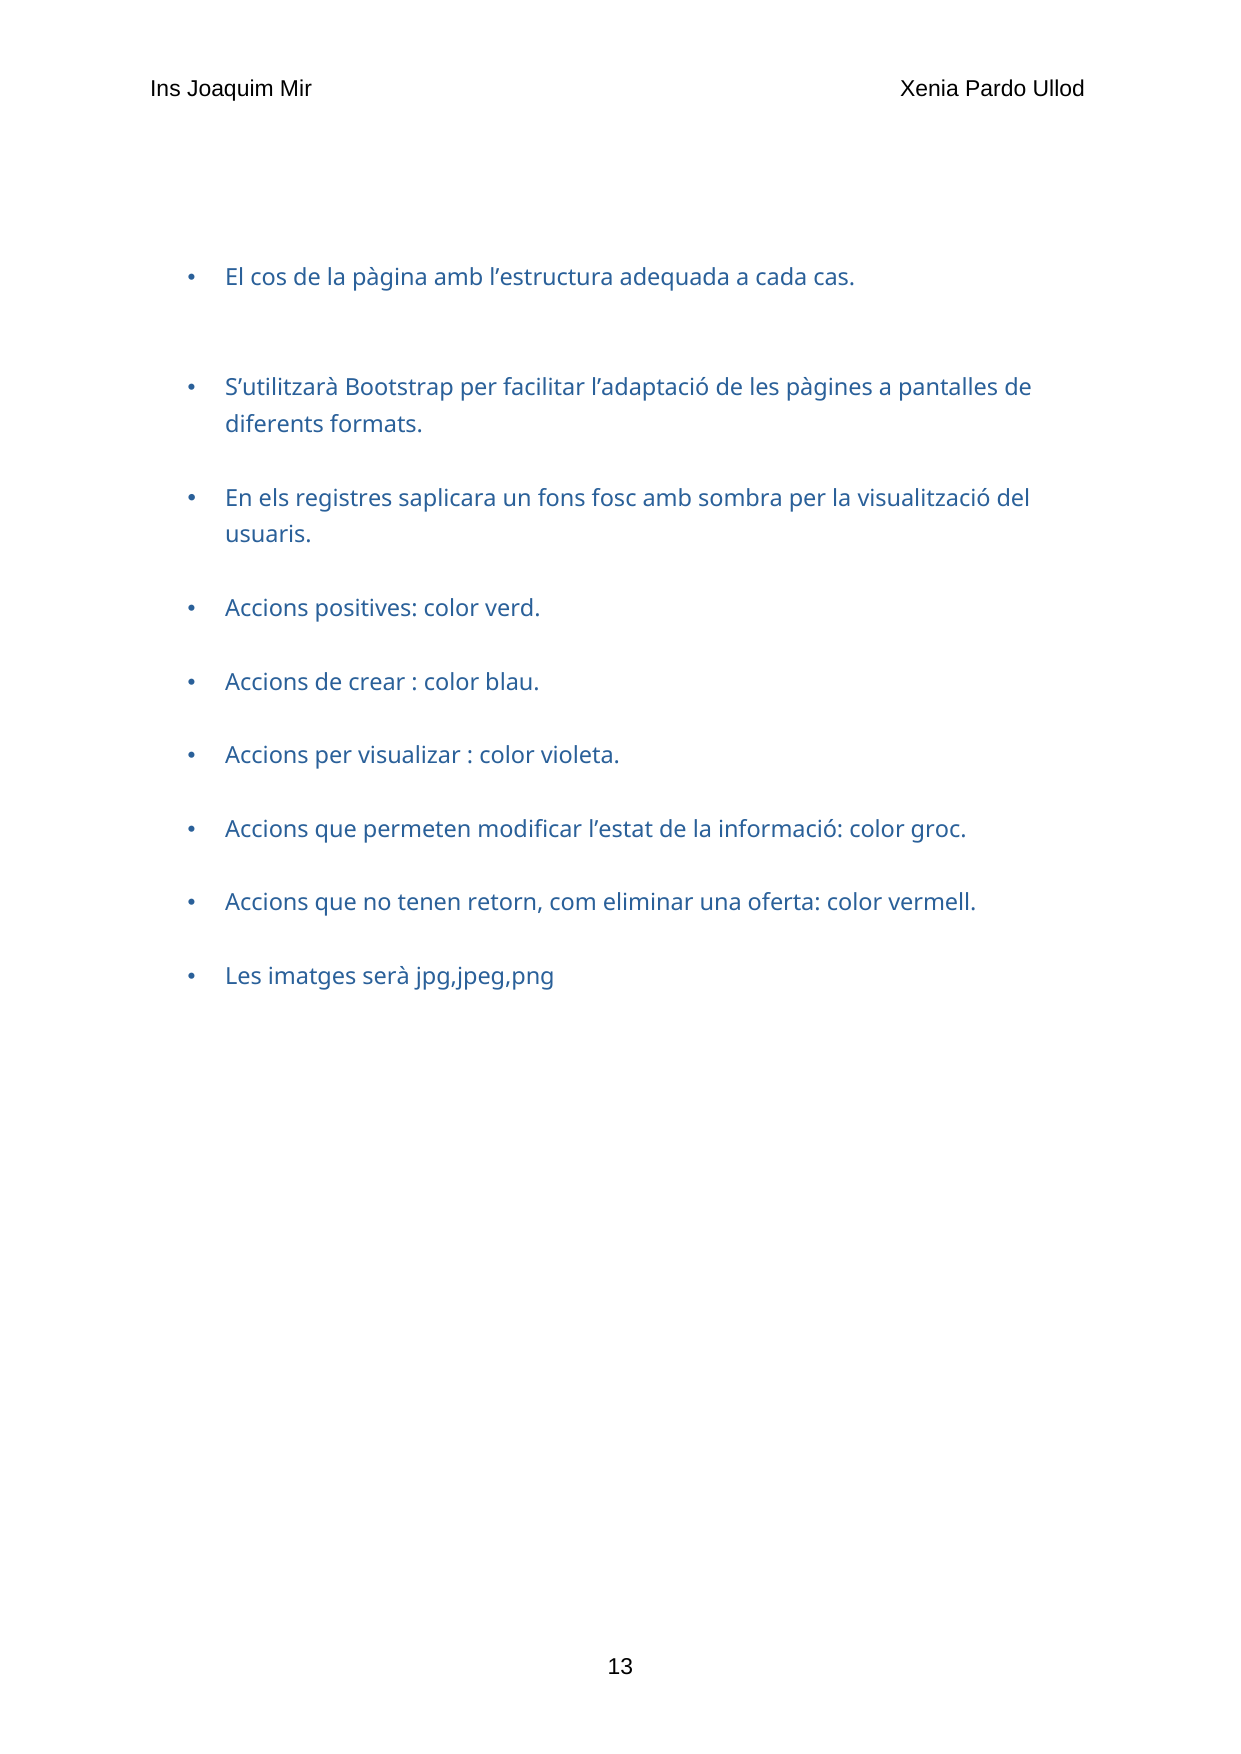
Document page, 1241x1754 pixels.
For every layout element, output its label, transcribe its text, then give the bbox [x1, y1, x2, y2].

list Accions per visualizar : color violeta. [187, 738, 1090, 770]
list El cos de la pàgina amb l’estructura adequada a cada cas. [187, 260, 1090, 292]
list Accions positives: color verd. [187, 591, 1090, 623]
list En els registres saplicara un fons fosc amb sombra per la visualització del usuaris. [187, 481, 1090, 550]
list Accions que no tenen retorn, com eliminar una oferta: color vermell. [187, 885, 1090, 917]
list Les imatges serà jpg,jpeg,png [187, 959, 1090, 991]
list S’utilitzarà Bootstrap per facilitar l’adaptació de les pàgines a pantalles de diferents formats. [187, 371, 1090, 439]
list Accions de crear : color blau. [187, 665, 1090, 697]
list Accions que permeten modificar l’estat de la informació: color groc. [187, 812, 1090, 844]
